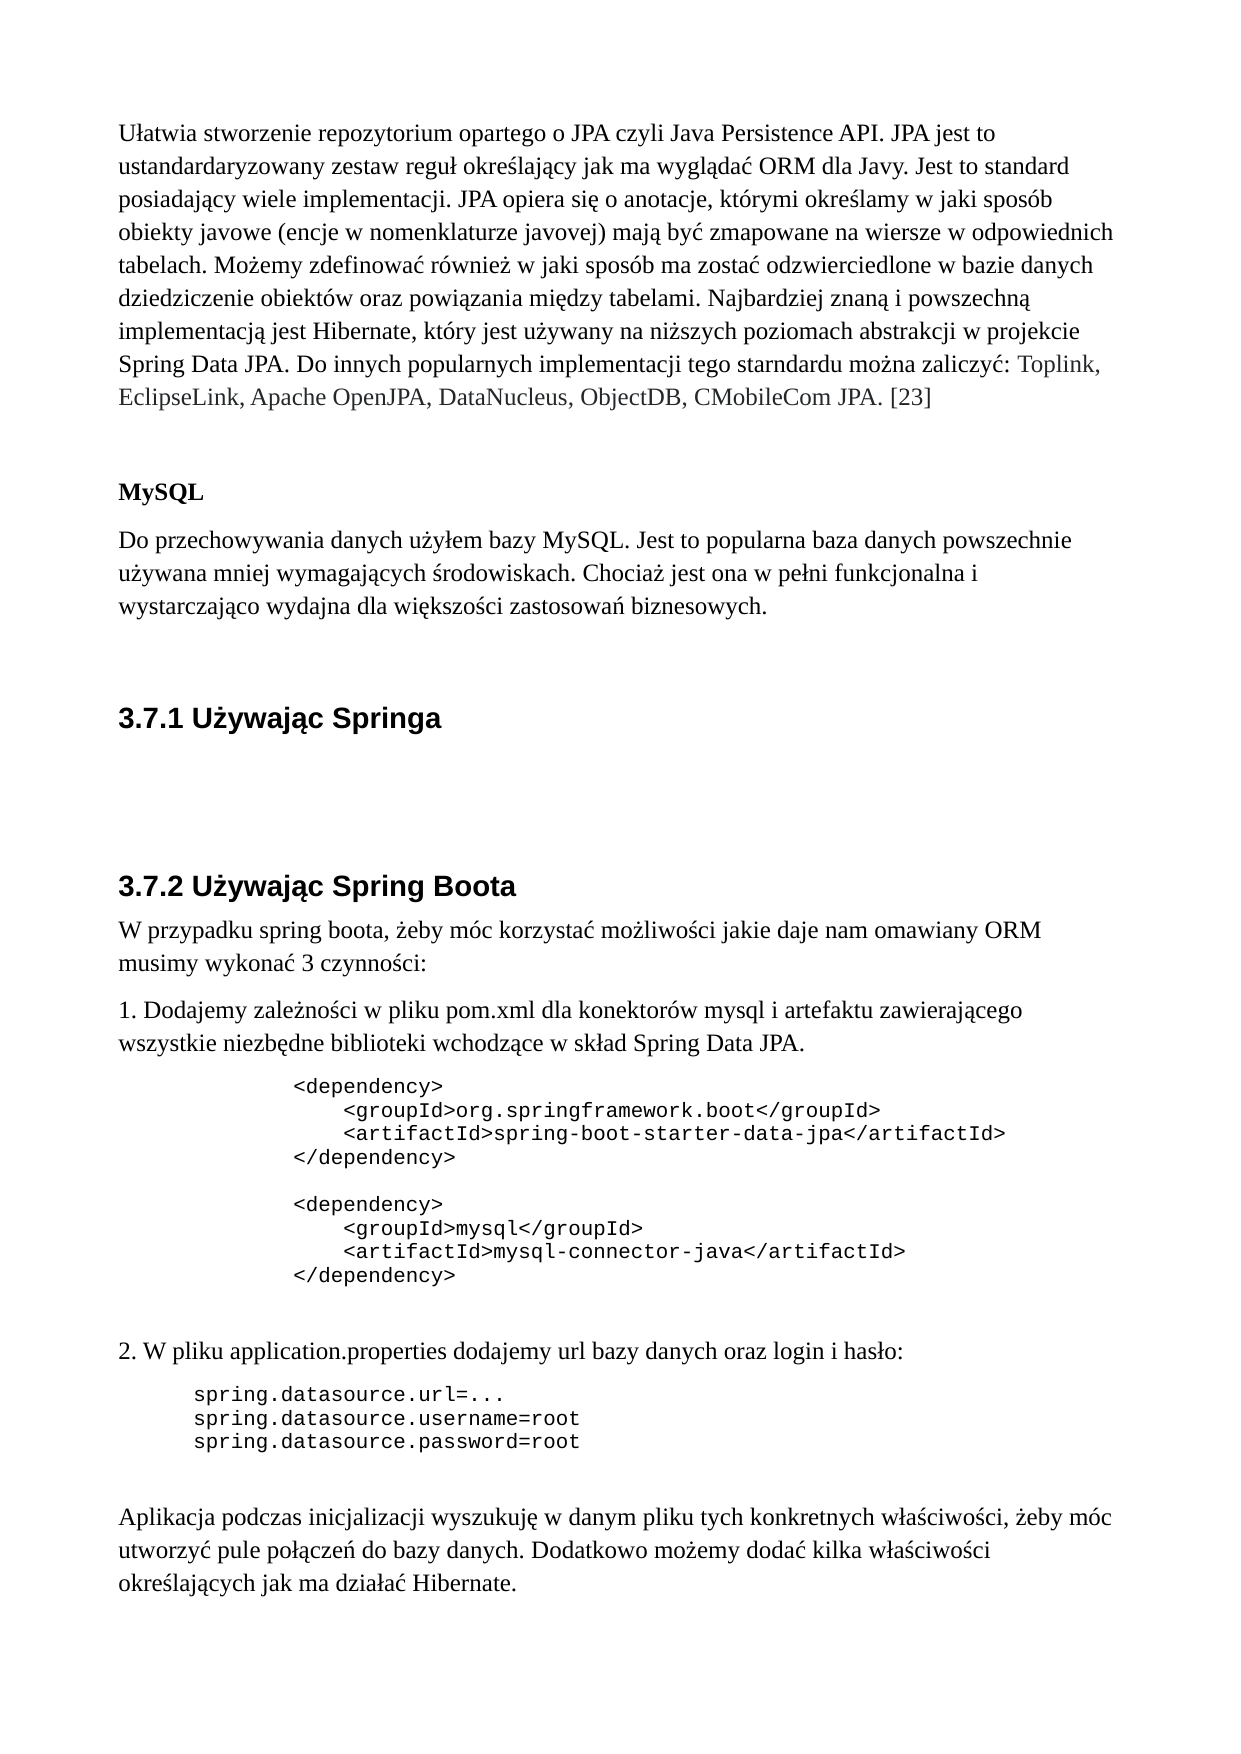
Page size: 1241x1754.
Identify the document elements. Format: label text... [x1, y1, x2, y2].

subtitle 3.7.1 Używając Springa [118, 701, 1122, 735]
text 1. Dodajemy zależności w pliku pom.xml dla konektorów mysql i artefaktu zawierającego wszystkie niezbędne biblioteki wchodzące w skład Spring Data JPA. [118, 995, 1122, 1057]
text Aplikacja podczas inicjalizacji wyszukuję w danym pliku tych konkretnych właściwości, żeby móc utworzyć pule połączeń do bazy danych. Dodatkowo możemy dodać kilka właściwości określających jak ma działać Hibernate. [118, 1502, 1122, 1597]
text <artifactId>mysql-connector-java</artifactId> [193, 1241, 1122, 1265]
text <groupId>org.springframework.boot</groupId> [193, 1099, 1122, 1123]
text <dependency> [193, 1076, 1122, 1099]
subtitle 3.7.2 Używając Spring Boota [118, 868, 1122, 902]
text 2. W pliku application.properties dodajemy url bazy danych oraz login i hasło: [118, 1336, 1122, 1365]
text MySQL [118, 477, 1122, 506]
text spring.datasource.url=... [193, 1384, 1122, 1408]
text </dependency> [193, 1147, 1122, 1171]
text W przypadku spring boota, żeby móc korzystać możliwości jakie daje nam omawiany ORM musimy wykonać 3 czynności: [118, 915, 1122, 976]
text spring.datasource.username=root [193, 1408, 1122, 1431]
text </dependency> [193, 1265, 1122, 1289]
text Do przechowywania danych użyłem bazy MySQL. Jest to popularna baza danych powszechnie używana mniej wymagających środowiskach. Chociaż jest ona w pełni funkcjonalna i wystarczająco wydajna dla większości zastosowań biznesowych. [118, 525, 1122, 620]
text <dependency> [193, 1194, 1122, 1218]
text Ułatwia stworzenie repozytorium opartego o JPA czyli Java Persistence API. JPA jest to ustandardaryzowany zestaw reguł określający jak ma wyglądać ORM dla Javy. Jest to standard posiadający wiele implementacji. JPA opiera się o anotacje, którymi określamy w jaki sposób obiekty javowe (encje w nomenklaturze javovej) mają być zmapowane na wiersze w odpowiednich tabelach. Możemy zdefinować również w jaki sposób ma zostać odzwierciedlone w bazie danych dziedziczenie obiektów oraz powiązania między tabelami. Najbardziej znaną i powszechną implementacją jest Hibernate, który jest używany na niższych poziomach abstrakcji w projekcie Spring Data JPA. Do innych popularnych implementacji tego starndardu można zaliczyć: Toplink, EclipseLink, Apache OpenJPA, DataNucleus, ObjectDB, CMobileCom JPA. [23] [118, 118, 1122, 411]
text <artifactId>spring-boot-starter-data-jpa</artifactId> [193, 1123, 1122, 1147]
text spring.datasource.password=root [193, 1431, 1122, 1455]
text <groupId>mysql</groupId> [193, 1218, 1122, 1241]
